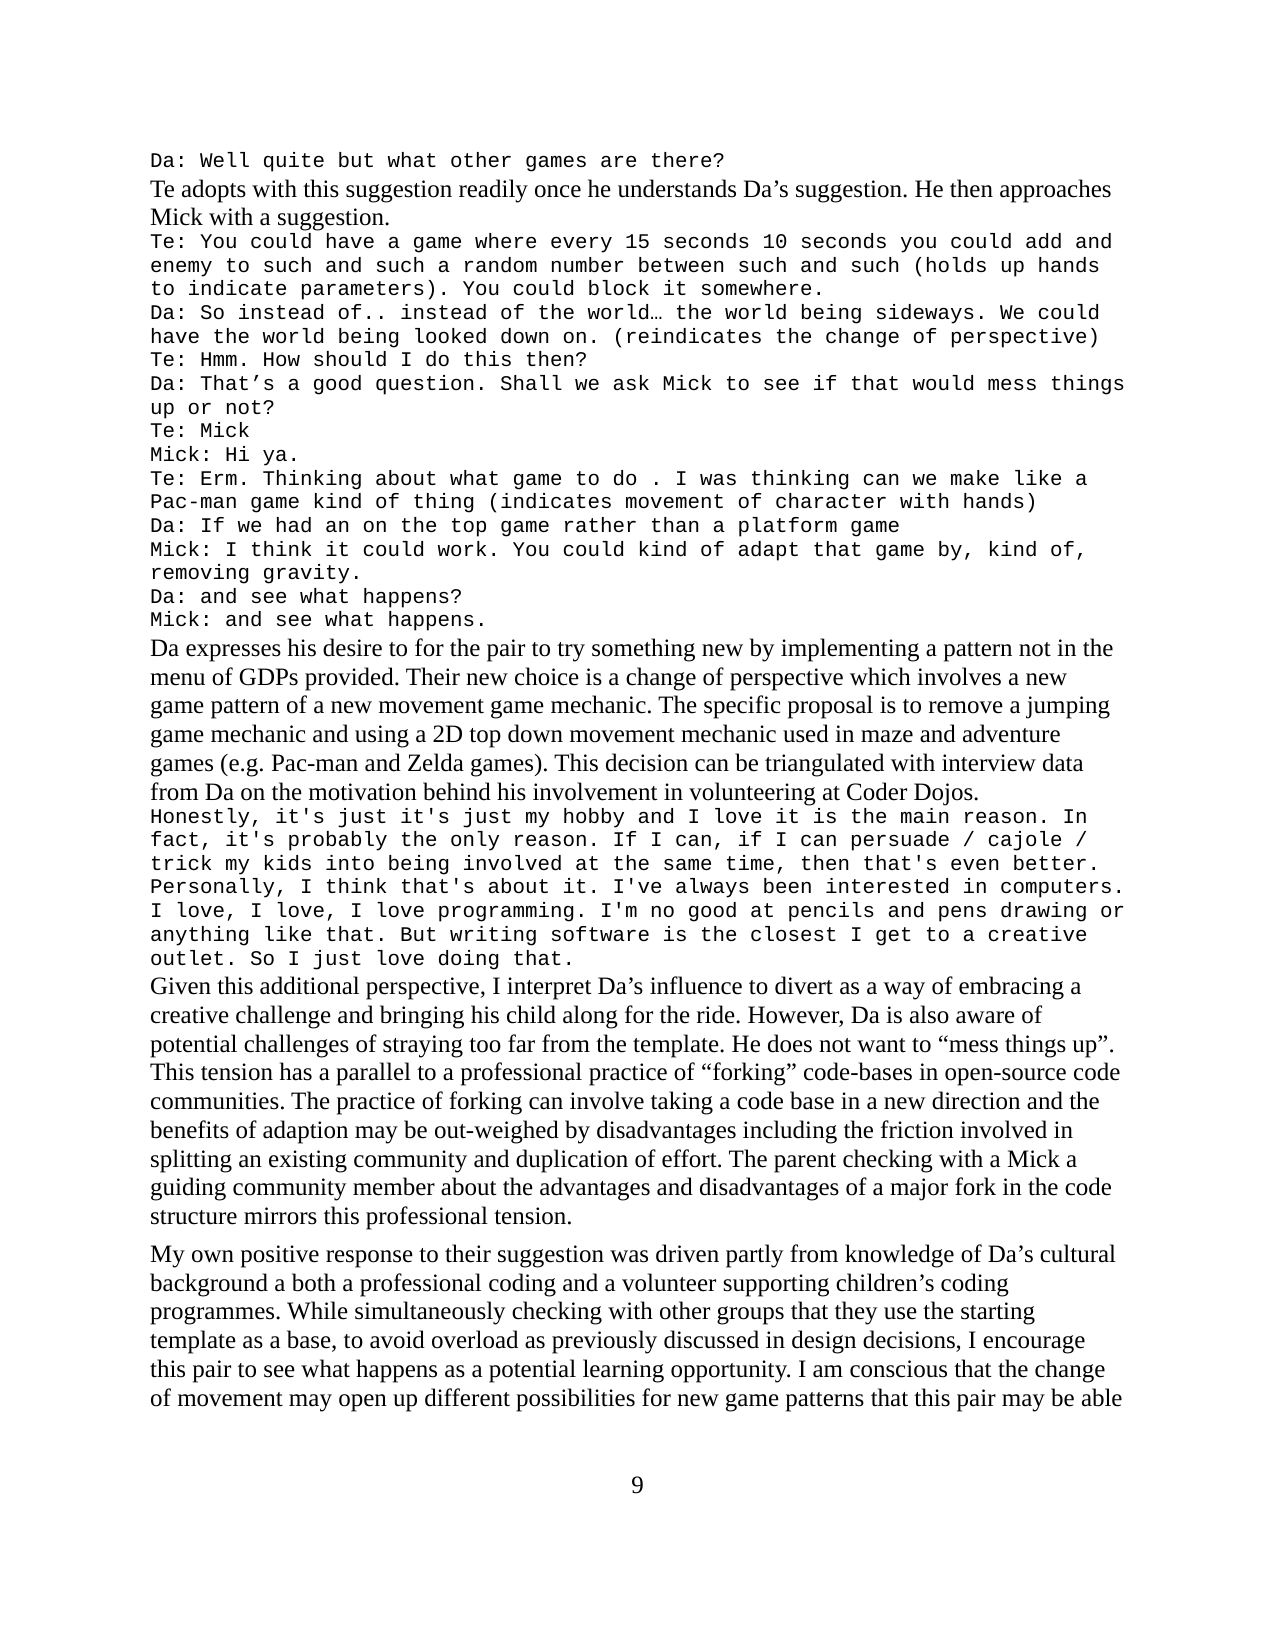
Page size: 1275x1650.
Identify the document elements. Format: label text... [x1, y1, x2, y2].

text Te: Mick [150, 420, 1125, 444]
text My own positive response to their suggestion was driven partly from knowledge of Da’s cultural background a both a professional coding and a volunteer supporting children’s coding programmes. While simultaneously checking with other groups that they use the starting template as a base, to avoid overload as previously discussed in design decisions, I encourage this pair to see what happens as a potential learning opportunity. I am conscious that the change of movement may open up different possibilities for new game patterns that this pair may be able [150, 1239, 1125, 1411]
text Mick: I think it could work. You could kind of adapt that game by, kind of, removing gravity. [150, 538, 1125, 586]
text Da: That’s a good question. Shall we ask Mick to see if that would mess things up or not? [150, 373, 1125, 420]
text Honestly, it's just it's just my hobby and I love it is the main reason. In fact, it's probably the only reason. If I can, if I can persuade / cajole / trick my kids into being involved at the same time, then that's even better. Personally, I think that's about it. I've always been interested in computers. I love, I love, I love programming. I'm no good at pencils and pens drawing or anything like that. But writing software is the closest I get to a creative outlet. So I just love doing that. [150, 806, 1125, 971]
text Te: Hmm. How should I do this then? [150, 349, 1125, 373]
text Te: Erm. Thinking about what game to do . I was thinking can we make like a Pac-man game kind of thing (indicates movement of character with hands) [150, 468, 1125, 515]
text Te: You could have a game where every 15 seconds 10 seconds you could add and enemy to such and such a random number between such and such (holds up hands to indicate parameters). You could block it somewhere. [150, 231, 1125, 302]
text Te adopts with this suggestion readily once he understands Da’s suggestion. He then approaches Mick with a suggestion. [150, 174, 1125, 231]
text Da expresses his desire to for the pair to try something new by implementing a pattern not in the menu of GDPs provided. Their new choice is a change of perspective which involves a new game pattern of a new movement game mechanic. The specific proposal is to remove a jumping game mechanic and using a 2D top down movement mechanic used in maze and adventure games (e.g. Pac-man and Zelda games). This decision can be triangulated with interview data from Da on the motivation behind his involvement in volunteering at Coder Dojos. [150, 633, 1125, 806]
text Mick: and see what happens. [150, 609, 1125, 633]
text Da: Well quite but what other games are there? [150, 150, 1125, 174]
text Da: So instead of.. instead of the world… the world being sideways. We could have the world being looked down on. (reindicates the change of perspective) [150, 302, 1125, 349]
text Mick: Hi ya. [150, 444, 1125, 468]
text Da: and see what happens? [150, 586, 1125, 609]
text Given this additional perspective, I interpret Da’s influence to divert as a way of embracing a creative challenge and bringing his child along for the ride. However, Da is also aware of potential challenges of straying too far from the template. He does not want to “mess things up”. This tension has a parallel to a professional practice of “forking” code-bases in open-source code communities. The practice of forking can involve taking a code base in a new direction and the benefits of adaption may be out-weighed by disadvantages including the friction involved in splitting an existing community and duplication of effort. The parent checking with a Mick a guiding community member about the advantages and disadvantages of a major fork in the code structure mirrors this professional tension. [150, 971, 1125, 1230]
text Da: If we had an on the top game rather than a platform game [150, 515, 1125, 538]
